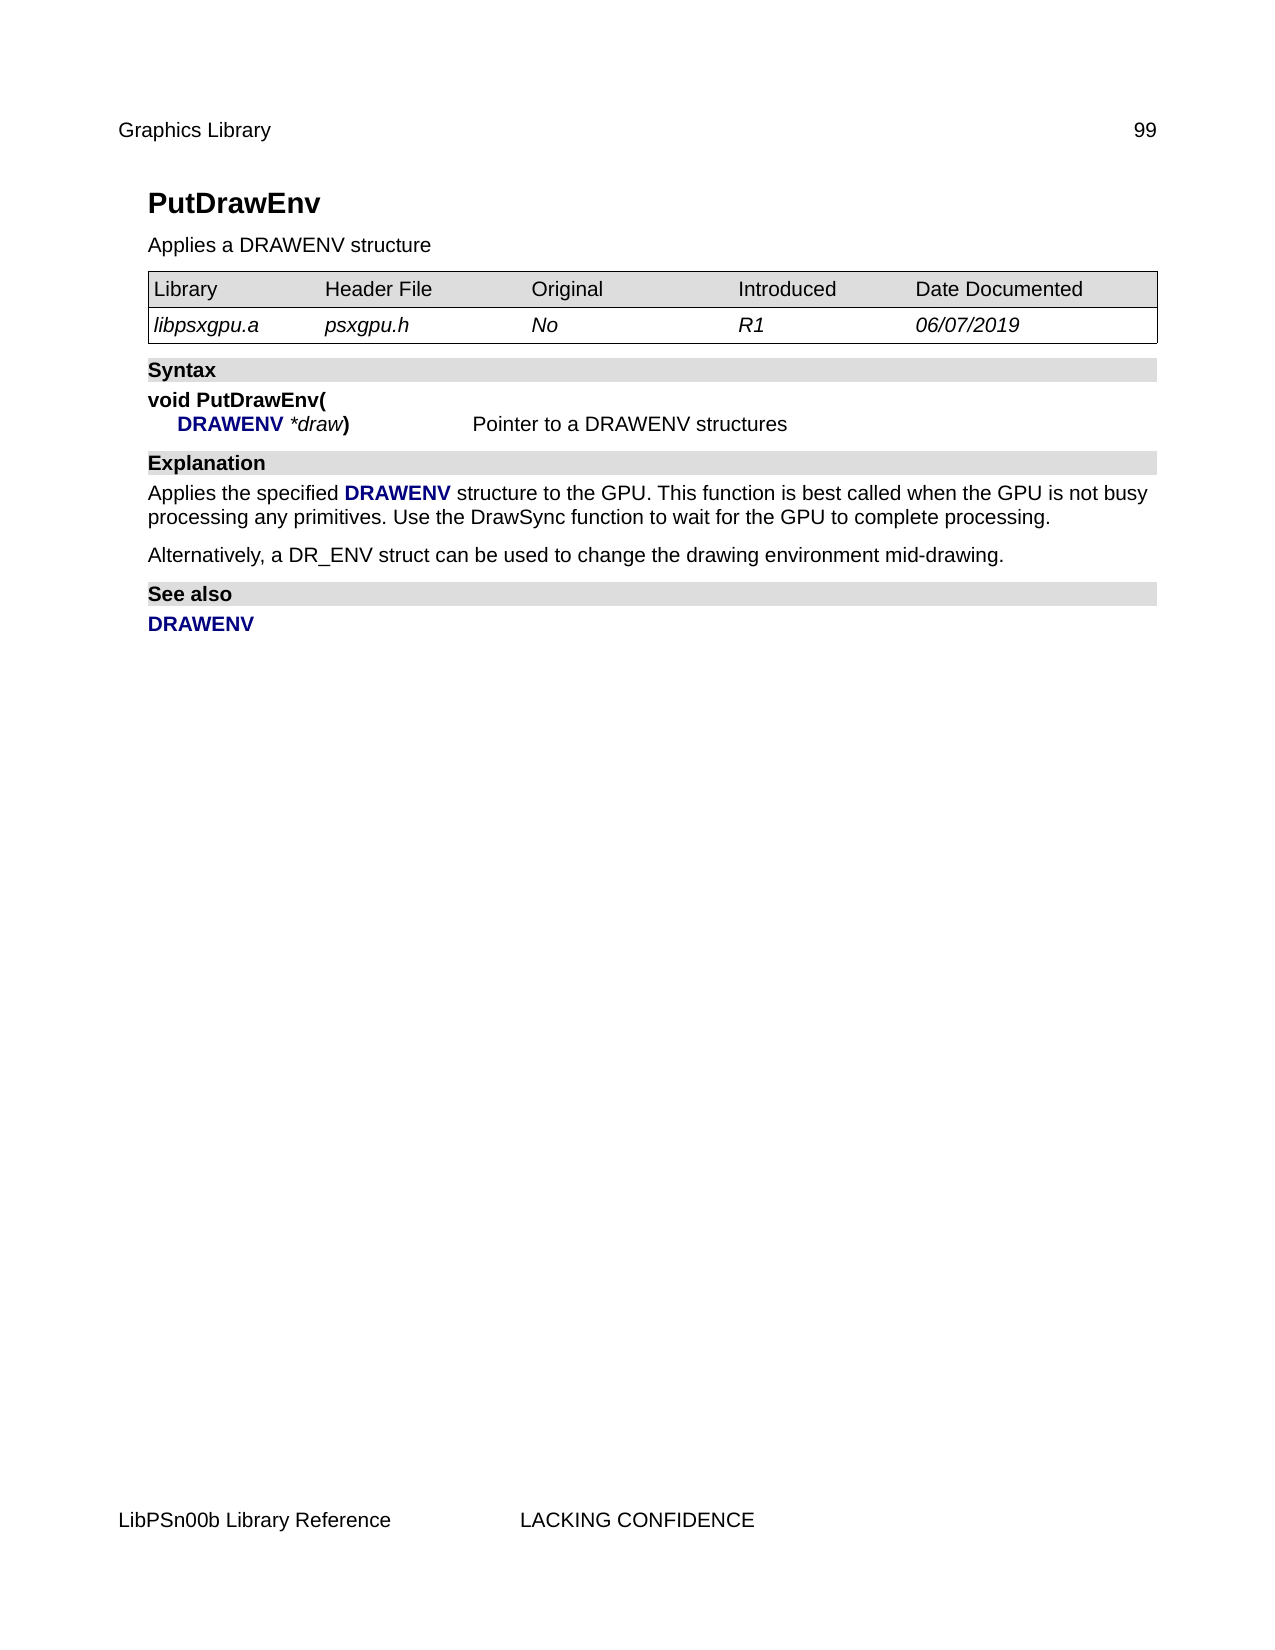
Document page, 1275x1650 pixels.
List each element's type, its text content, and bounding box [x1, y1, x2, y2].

text Library Header File Original Introduced Date Documented [149, 272, 1157, 307]
text void PutDrawEnv( [148, 388, 1157, 412]
text DRAWENV *draw) Pointer to a DRAWENV structures [148, 412, 1157, 436]
text libpsxgpu.a psxgpu.h No R1 06/07/2019 [149, 308, 1157, 343]
text Applies the specified DRAWENV structure to the GPU. This function is best called when the GPU is not busy processing any primitives. Use the DrawSync function to wait for the GPU to complete processing. [148, 481, 1157, 528]
text Applies a DRAWENV structure [148, 232, 1157, 256]
subtitle Explanation [148, 451, 1157, 475]
subtitle Syntax [148, 358, 1157, 382]
subtitle See also [148, 582, 1157, 606]
subtitle PutDrawEnv [148, 186, 1157, 220]
text Alternatively, a DR_ENV struct can be used to change the drawing environment mid-drawing. [148, 543, 1157, 567]
text DRAWENV [148, 612, 1157, 636]
